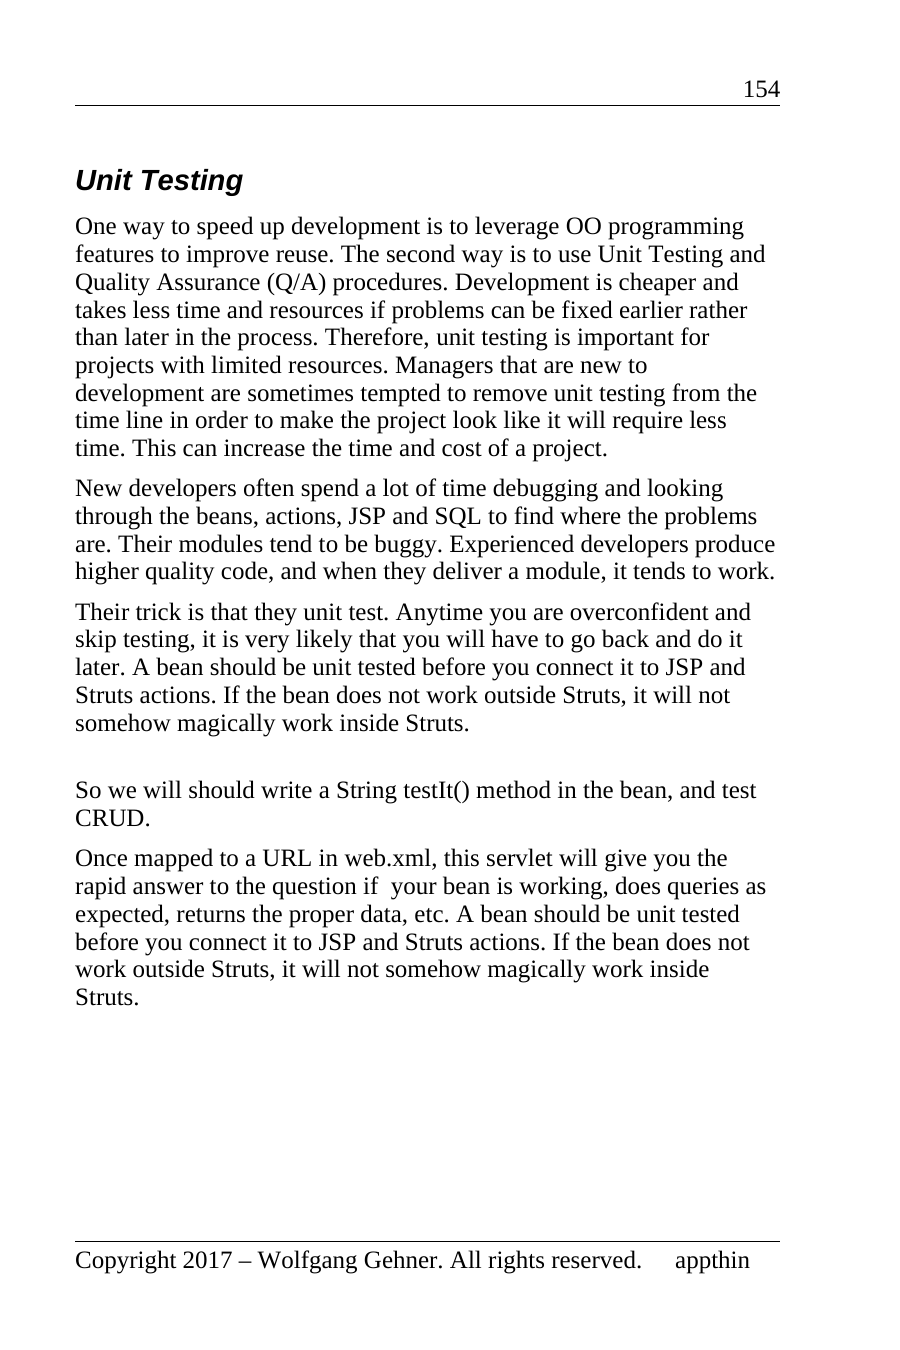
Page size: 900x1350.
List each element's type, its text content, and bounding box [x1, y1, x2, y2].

text Once mapped to a URL in web.xml, this servlet will give you the rapid answer to the question if your bean is working, does queries as expected, returns the proper data, etc. A bean should be unit tested before you connect it to JSP and Struts actions. If the bean does not work outside Struts, it will not somehow magically work inside Struts. [75, 844, 780, 1011]
text Their trick is that they unit test. Anytime you are overconfident and skip testing, it is very likely that you will have to go back and do it later. A bean should be unit tested before you connect it to JSP and Struts actions. If the bean does not work outside Struts, it will not somehow magically work inside Struts. [75, 598, 780, 736]
text New developers often spend a lot of time debugging and looking through the beans, actions, JSP and SQL to find where the problems are. Their modules tend to be buggy. Experienced developers produce higher quality code, and when they deliver a module, it tends to work. [75, 474, 780, 585]
text So we will should write a String testIt() method in the bean, and test CRUD. [75, 777, 780, 832]
text One way to speed up development is to leverage OO programming features to improve reuse. The second way is to use Unit Testing and Quality Assurance (Q/A) procedures. Development is cheaper and takes less time and resources if problems can be fixed earlier rather than later in the process. Therefore, unit testing is important for projects with limited resources. Managers that are new to development are sometimes tempted to remove unit testing from the time line in order to make the project look like it will require less time. This can increase the time and cost of a project. [75, 213, 780, 462]
subtitle Unit Testing [75, 163, 780, 196]
